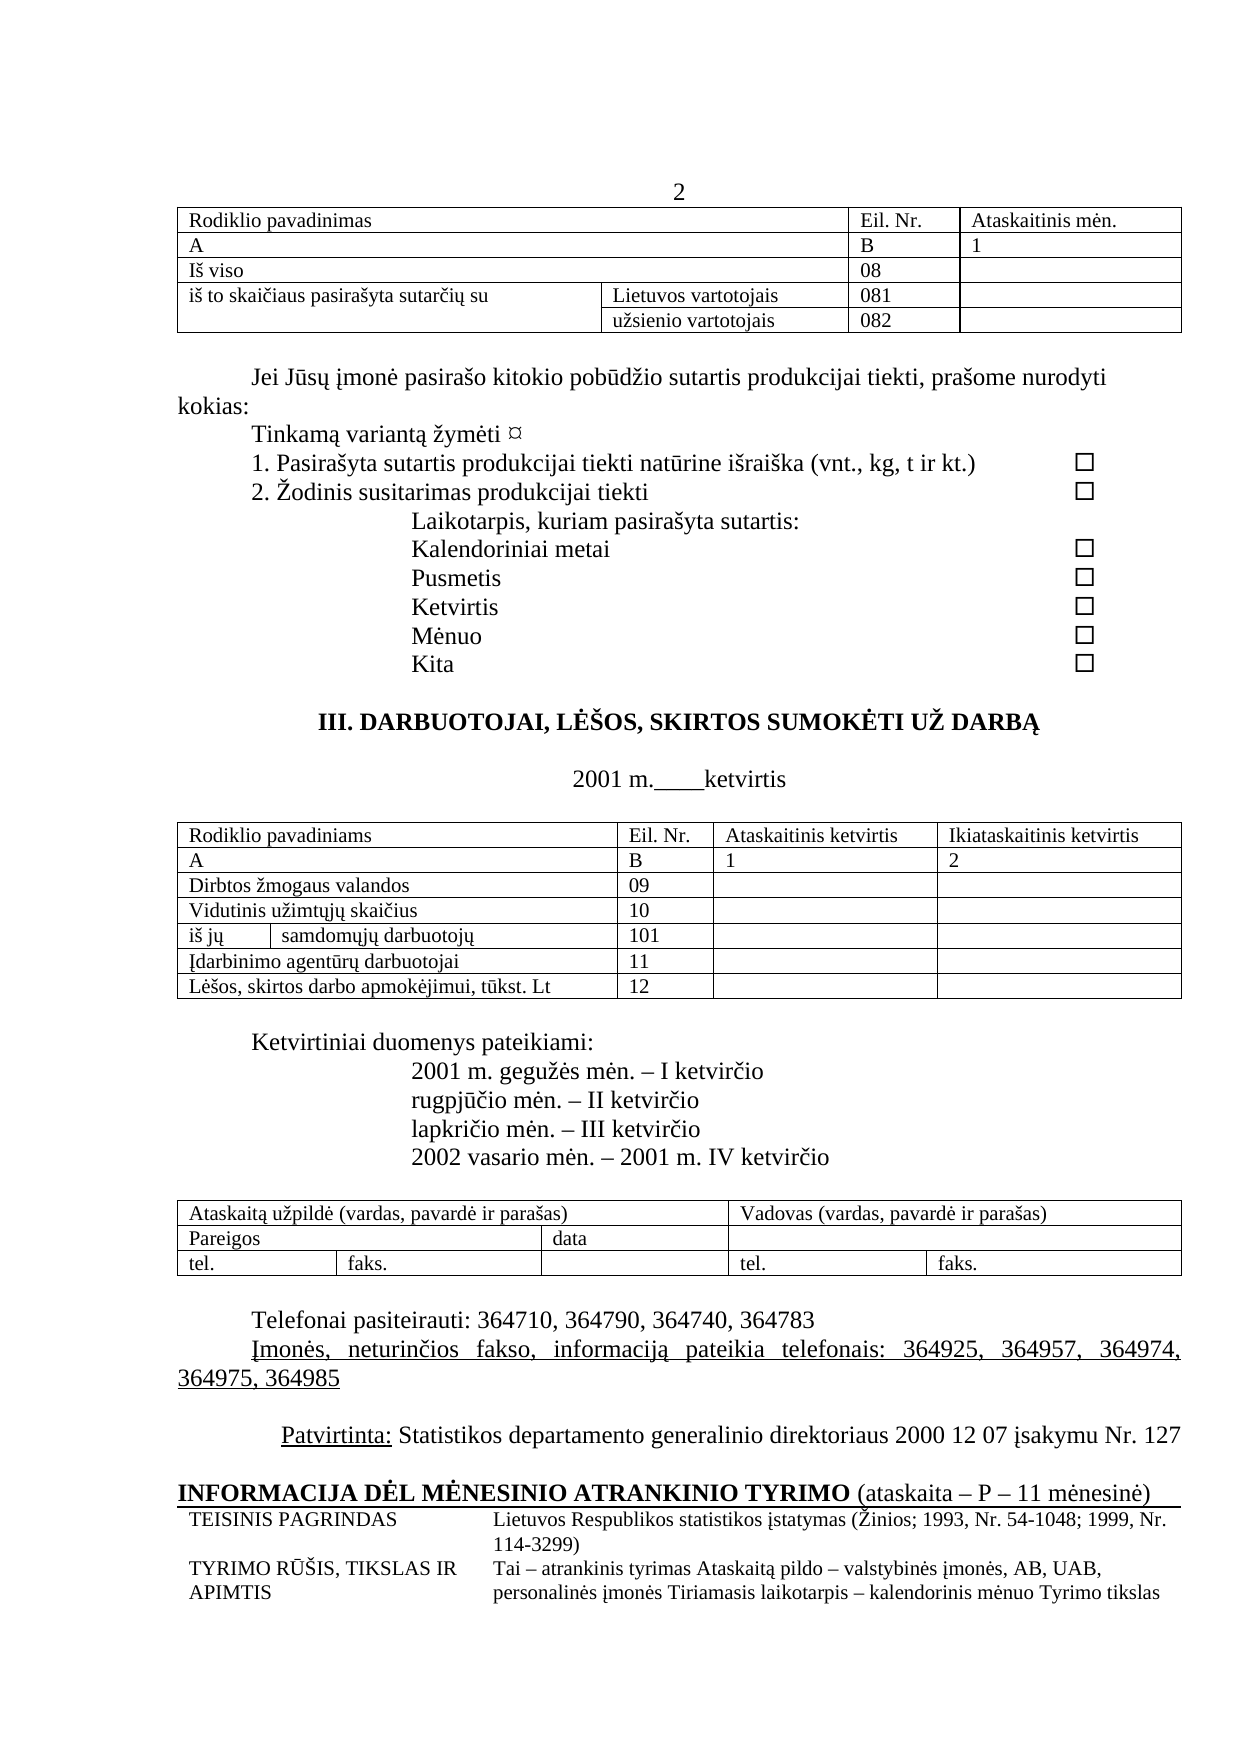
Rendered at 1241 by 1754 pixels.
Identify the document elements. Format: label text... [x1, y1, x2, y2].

text 2002 vasario mėn. – 2001 m. IV ketvirčio [177, 1142, 1181, 1171]
table_cell 2 [938, 848, 1181, 872]
table_header Lietuvos Respublikos statistikos įstatymas (Žinios; 1993, Nr. 54-1048; 1999, Nr. 114-3299) [482, 1508, 1181, 1556]
table_header Ataskaitinis ketvirtis [714, 823, 937, 847]
table_cell [961, 308, 1181, 332]
table_cell [961, 258, 1181, 282]
table_cell faks. [927, 1251, 1181, 1275]
text INFORMACIJA DĖL MĖNESINIO ATRANKINIO TYRIMO (ataskaita – P – 11 mėnesinė) [177, 1478, 1181, 1506]
table_cell 1 [961, 233, 1181, 257]
table_header Ataskaitinis mėn. [961, 208, 1181, 232]
table_cell 12 [618, 974, 713, 998]
table_cell [938, 898, 1181, 922]
table_cell 09 [618, 873, 713, 897]
text Kalendoriniai metai £ [177, 534, 1181, 563]
text Pusmetis £ [177, 563, 1181, 592]
text lapkričio mėn. – III ketvirčio [177, 1114, 1181, 1142]
text Ketvirtis £ [177, 592, 1181, 621]
table_header Eil. Nr. [849, 208, 959, 232]
table_cell [714, 974, 937, 998]
text Patvirtinta: Statistikos departamento generalinio direktoriaus 2000 12 07 įsakymu Nr. 127 [177, 1420, 1181, 1449]
text 2001 m. gegužės mėn. – I ketvirčio [177, 1056, 1181, 1085]
table_header Ataskaitą užpildė (vardas, pavardė ir parašas) [178, 1201, 728, 1225]
text Kita £ [177, 649, 1181, 678]
table_cell [729, 1226, 1181, 1250]
text Mėnuo £ [177, 621, 1181, 649]
table_cell Lietuvos vartotojais [602, 283, 848, 307]
table_cell [938, 974, 1181, 998]
table_cell užsienio vartotojais [602, 308, 848, 332]
table_cell [714, 949, 937, 973]
table_cell B [849, 233, 959, 257]
text Laikotarpis, kuriam pasirašyta sutartis: [177, 506, 1181, 534]
text Tinkamą variantą žymėti x [177, 419, 1181, 448]
text III. DARBUOTOJAI, LĖŠOS, SKIRTOS SUMOKĖTI UŽ DARBĄ [177, 707, 1181, 736]
text rugpjūčio mėn. – II ketvirčio [177, 1085, 1181, 1114]
text 2. Žodinis susitarimas produkcijai tiekti £ [177, 477, 1181, 506]
table_header Vadovas (vardas, pavardė ir parašas) [729, 1201, 1181, 1225]
table_cell 1 [714, 848, 937, 872]
table_cell iš jų [178, 924, 270, 947]
text 2001 m.____ketvirtis [177, 764, 1181, 793]
table_cell 11 [618, 949, 713, 973]
table_cell [714, 873, 937, 897]
table_cell Pareigos [178, 1226, 541, 1250]
table_cell tel. [178, 1251, 336, 1275]
table_cell 10 [618, 898, 713, 922]
table_cell Iš viso [178, 258, 848, 282]
table_cell samdomųjų darbuotojų [271, 924, 617, 947]
table_cell [714, 924, 937, 947]
table_cell Dirbtos žmogaus valandos [178, 873, 617, 897]
table_cell [542, 1251, 728, 1275]
text Jei Jūsų įmonė pasirašo kitokio pobūdžio sutartis produkcijai tiekti, prašome nurodyti kokias: [177, 362, 1181, 419]
table_cell Lėšos, skirtos darbo apmokėjimui, tūkst. Lt [178, 974, 617, 998]
table_cell 101 [618, 924, 713, 947]
table_cell TYRIMO RŪŠIS, TIKSLAS IR APIMTIS [177, 1556, 482, 1604]
table_header Ikiataskaitinis ketvirtis [938, 823, 1181, 847]
table_cell faks. [337, 1251, 541, 1275]
table_header Rodiklio pavadiniams [178, 823, 617, 847]
table_header Eil. Nr. [618, 823, 713, 847]
table_cell iš to skaičiaus pasirašyta sutarčių su [178, 283, 601, 332]
text 1. Pasirašyta sutartis produkcijai tiekti natūrine išraiška (vnt., kg, t ir kt.) £ [177, 448, 1181, 477]
table_cell [938, 949, 1181, 973]
table_cell A [178, 233, 848, 257]
table_cell tel. [729, 1251, 926, 1275]
table_cell [714, 898, 937, 922]
table_cell Vidutinis užimtųjų skaičius [178, 898, 617, 922]
table_cell 081 [849, 283, 959, 307]
text Telefonai pasiteirauti: 364710, 364790, 364740, 364783 [177, 1305, 1181, 1334]
table_cell Tai – atrankinis tyrimas Ataskaitą pildo – valstybinės įmonės, AB, UAB, personalinės įmonės Tiriamasis laikotarpis – kalendorinis mėnuo Tyrimo tikslas [482, 1556, 1181, 1604]
table_cell A [178, 848, 617, 872]
table_cell Įdarbinimo agentūrų darbuotojai [178, 949, 617, 973]
table_cell [938, 873, 1181, 897]
table_cell 08 [849, 258, 959, 282]
table_header Rodiklio pavadinimas [178, 208, 848, 232]
table_cell data [542, 1226, 728, 1250]
table_cell [938, 924, 1181, 947]
table_cell 082 [849, 308, 959, 332]
table_cell [961, 283, 1181, 307]
text Ketvirtiniai duomenys pateikiami: [177, 1027, 1181, 1056]
text Įmonės, neturinčios fakso, informaciją pateikia telefonais: 364925, 364957, 364974, 364975, 364985 [177, 1334, 1181, 1391]
table_cell B [618, 848, 713, 872]
table_header TEISINIS PAGRINDAS [177, 1508, 482, 1556]
